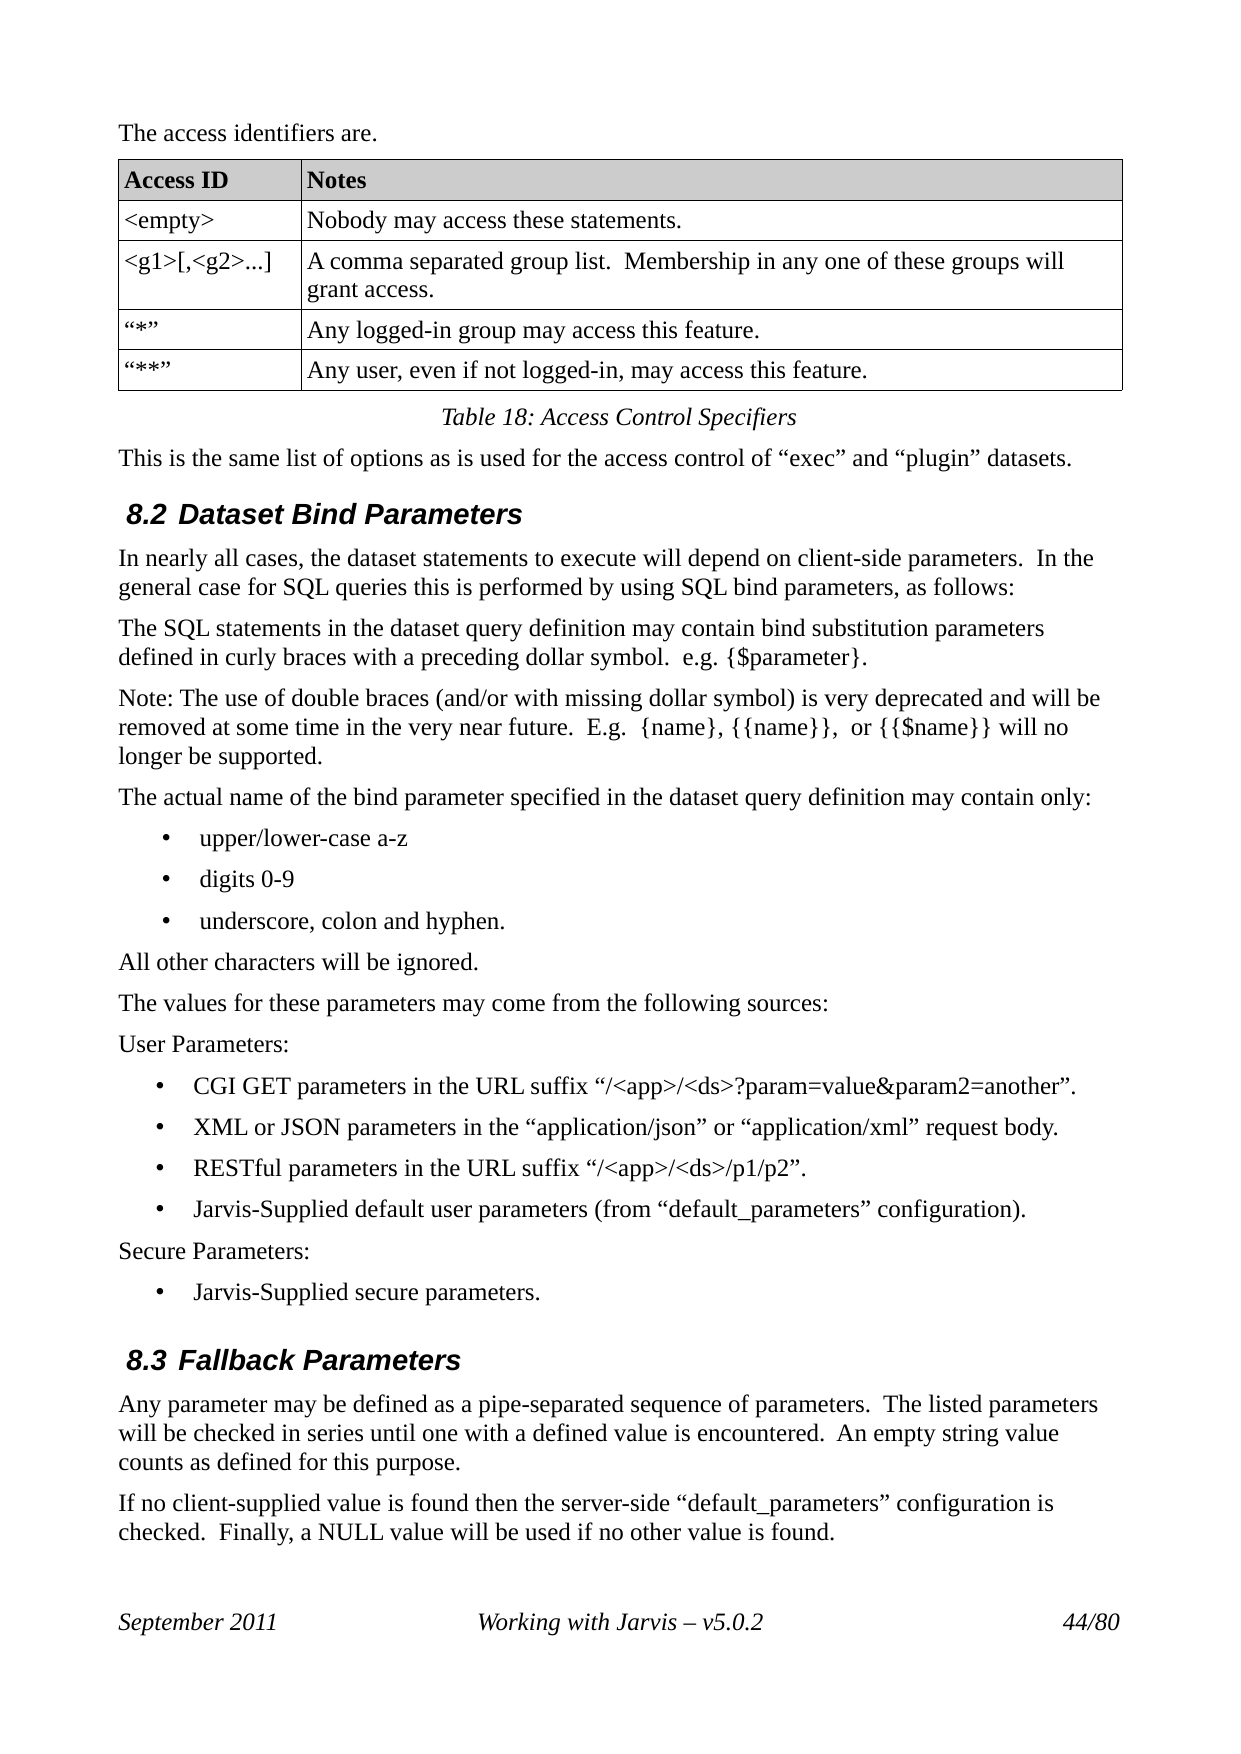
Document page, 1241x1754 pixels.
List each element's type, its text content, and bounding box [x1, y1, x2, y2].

list CGI GET parameters in the URL suffix “/<app>/<ds>?param=value&param2=another”. [156, 1071, 1122, 1099]
table_header Access ID [119, 160, 301, 200]
text The values for these parameters may come from the following sources: [118, 988, 1122, 1017]
text In nearly all cases, the dataset statements to execute will depend on client-side parameters. In the general case for SQL queries this is performed by using SQL bind parameters, as follows: [118, 543, 1122, 601]
list digits 0-9 [162, 864, 1122, 893]
table_cell Any logged-in group may access this feature. [302, 310, 1122, 349]
list Jarvis-Supplied default user parameters (from “default_parameters” configuration). [156, 1194, 1122, 1223]
table_cell Any user, even if not logged-in, may access this feature. [302, 350, 1122, 390]
list upper/lower-case a-z [162, 823, 1122, 852]
text The SQL statements in the dataset query definition may contain bind substitution parameters defined in curly braces with a preceding dollar symbol. e.g. {$parameter}. [118, 613, 1122, 671]
text Note: The use of double braces (and/or with missing dollar symbol) is very deprecated and will be removed at some time in the very near future. E.g. {name}, {{name}}, or {{$name}} will no longer be supported. [118, 683, 1122, 769]
table_cell <empty> [119, 201, 301, 240]
text User Parameters: [118, 1029, 1122, 1058]
table_cell <g1>[,<g2>...] [119, 241, 301, 309]
text The access identifiers are. [118, 118, 1122, 147]
list RESTful parameters in the URL suffix “/<app>/<ds>/p1/p2”. [156, 1153, 1122, 1182]
list XML or JSON parameters in the “application/json” or “application/xml” request body. [156, 1112, 1122, 1141]
text Secure Parameters: [118, 1236, 1122, 1264]
list Jarvis-Supplied secure parameters. [156, 1277, 1122, 1306]
text Any parameter may be defined as a pipe-separated sequence of parameters. The listed parameters will be checked in series until one with a defined value is encountered. An empty string value counts as defined for this purpose. [118, 1389, 1122, 1476]
subtitle Dataset Bind Parameters [118, 497, 1122, 531]
subtitle Fallback Parameters [118, 1343, 1122, 1377]
text The actual name of the bind parameter specified in the dataset query definition may contain only: [118, 782, 1122, 811]
table_header Notes [302, 160, 1122, 200]
text This is the same list of options as is used for the access control of “exec” and “plugin” datasets. [118, 443, 1122, 472]
text Table 18: Access Control Specifiers [118, 402, 1122, 431]
text All other characters will be ignored. [118, 947, 1122, 976]
table_cell “*” [119, 310, 301, 349]
list underscore, colon and hyphen. [162, 906, 1122, 934]
text If no client-supplied value is found then the server-side “default_parameters” configuration is checked. Finally, a NULL value will be used if no other value is found. [118, 1488, 1122, 1546]
table_cell A comma separated group list. Membership in any one of these groups will grant access. [302, 241, 1122, 309]
table_cell “**” [119, 350, 301, 390]
table_cell Nobody may access these statements. [302, 201, 1122, 240]
